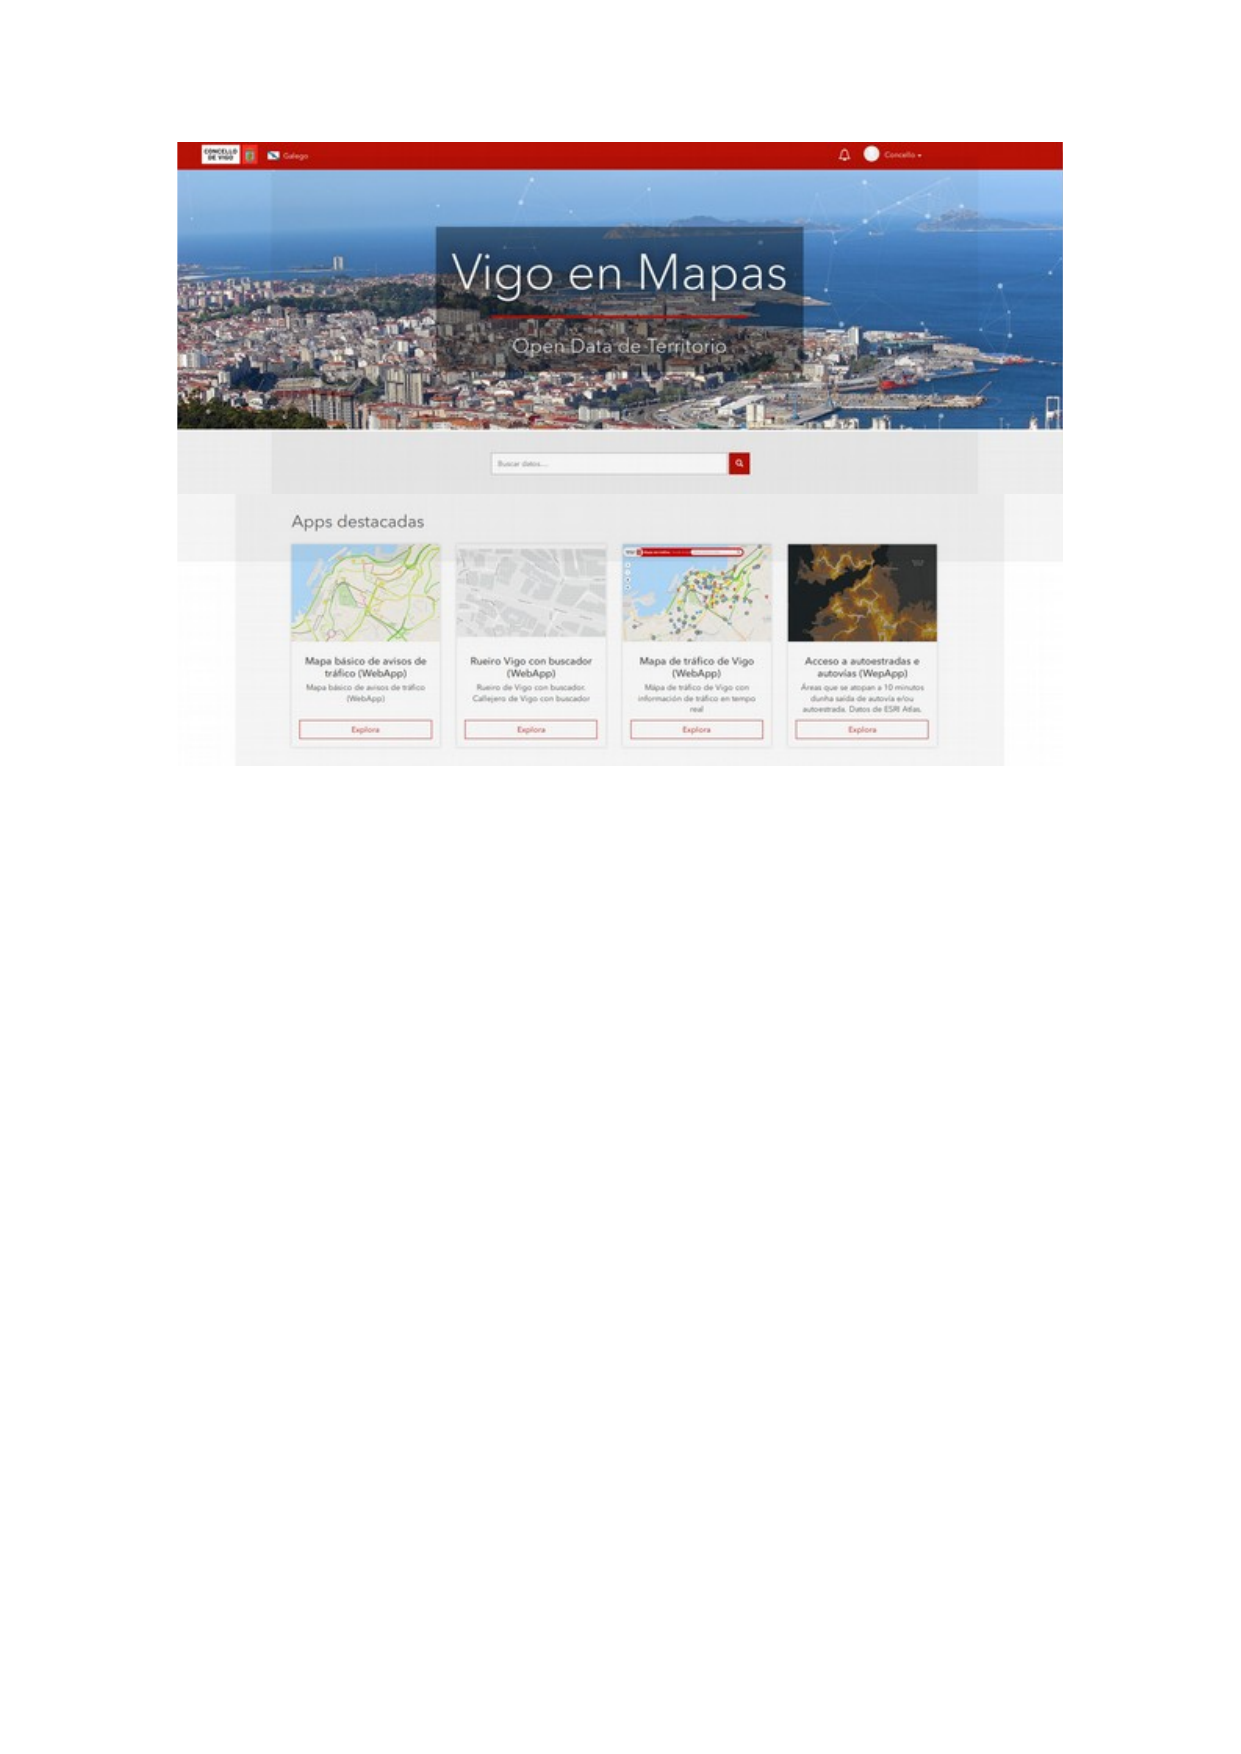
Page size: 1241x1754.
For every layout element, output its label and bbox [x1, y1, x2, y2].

picture [177, 142, 1063, 766]
